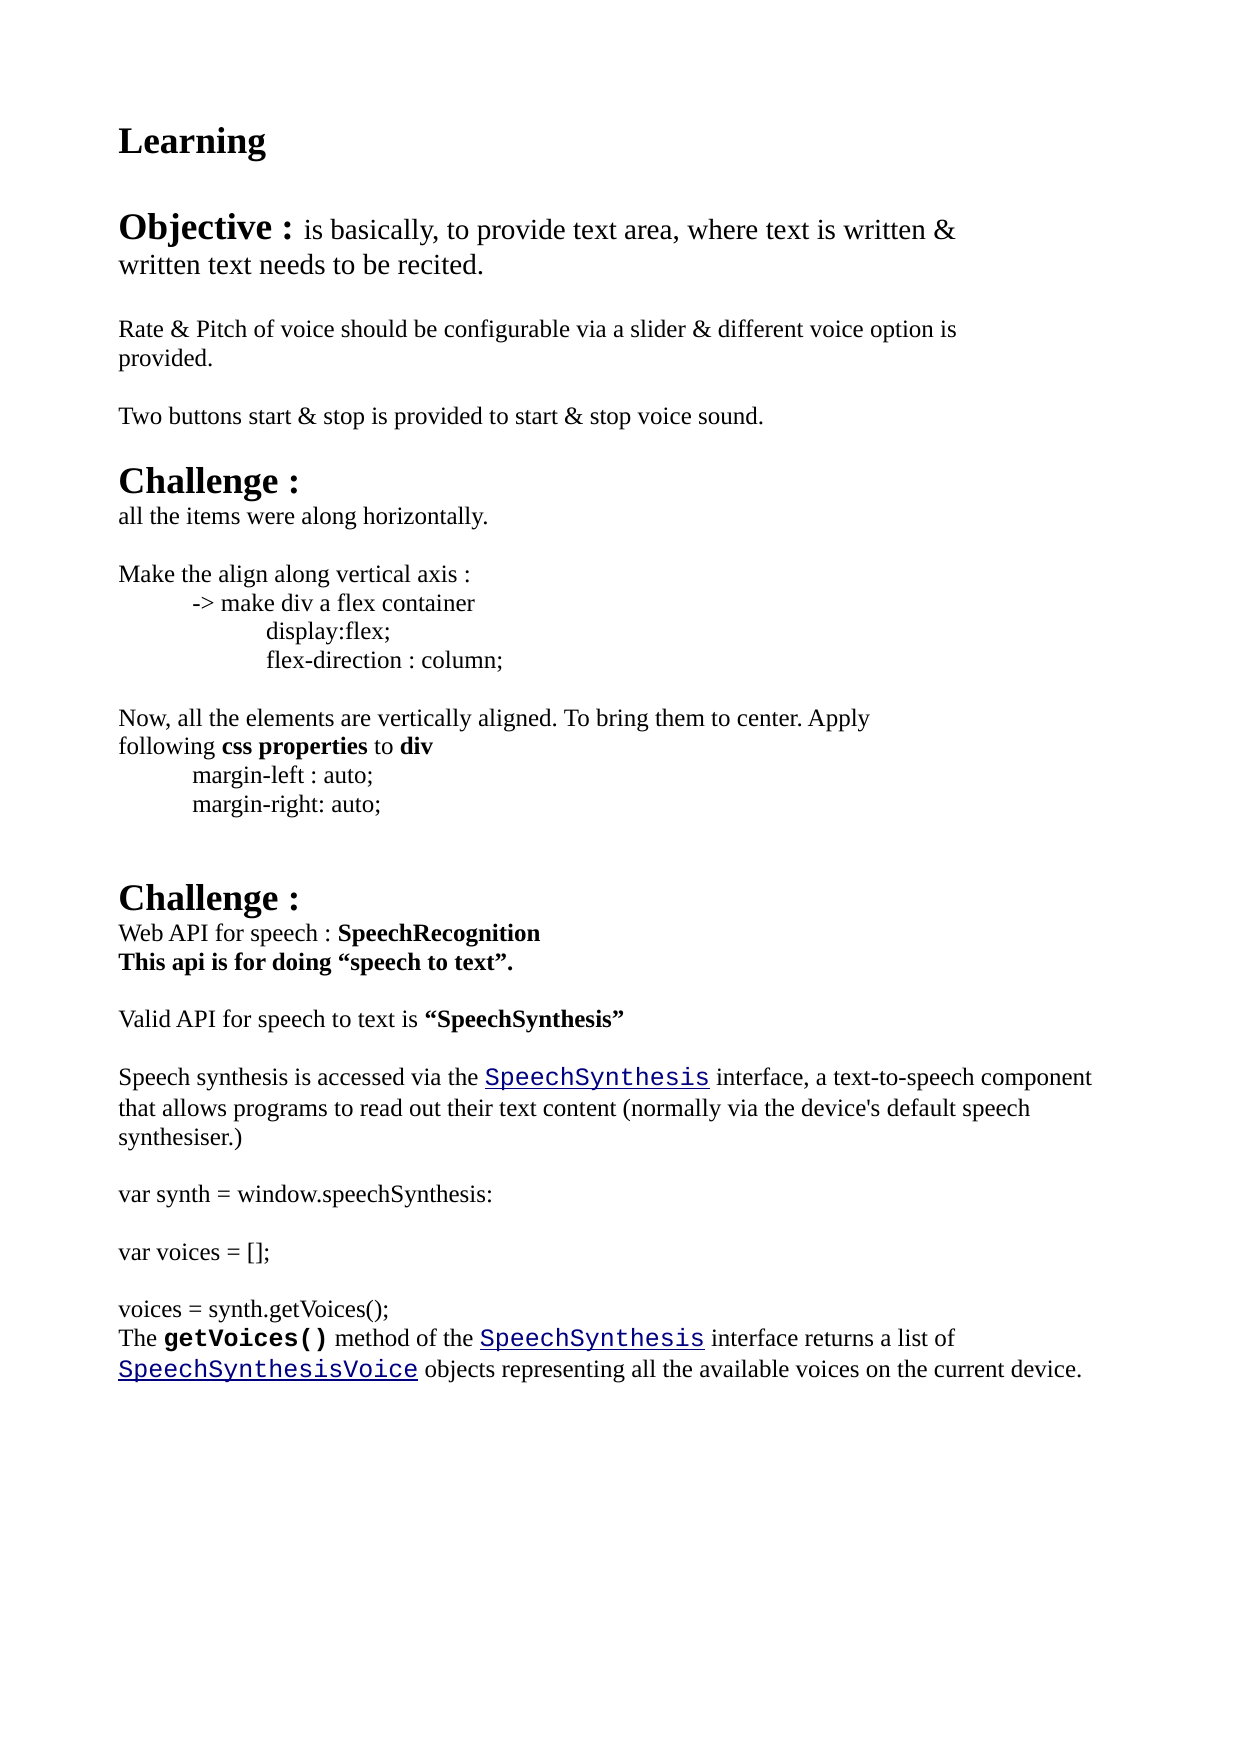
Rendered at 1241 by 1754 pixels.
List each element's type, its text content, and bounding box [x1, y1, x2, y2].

text all the items were along horizontally. [118, 501, 1122, 530]
text margin-right: auto; [118, 789, 1122, 818]
text Web API for speech : SpeechRecognition [118, 918, 1122, 947]
text var voices = []; [118, 1237, 1122, 1265]
text voices = synth.getVoices(); [118, 1294, 1122, 1323]
text Challenge : [118, 875, 1122, 918]
text written text needs to be recited. [118, 247, 1122, 281]
text Make the align along vertical axis : [118, 559, 1122, 588]
text Challenge : [118, 458, 1122, 501]
text Now, all the elements are vertically aligned. To bring them to center. Apply [118, 703, 1122, 731]
text flex-direction : column; [118, 645, 1122, 674]
text var synth = window.speechSynthesis: [118, 1179, 1122, 1208]
text This api is for doing “speech to text”. [118, 947, 1122, 976]
text Learning [118, 118, 1122, 161]
text provided. [118, 343, 1122, 372]
text margin-left : auto; [118, 760, 1122, 789]
text Speech synthesis is accessed via the SpeechSynthesis interface, a text-to-speech component that allows programs to read out their text content (normally via the device's default speech synthesiser.) [118, 1062, 1122, 1150]
text Objective : is basically, to provide text area, where text is written & [118, 204, 1122, 247]
text Rate & Pitch of voice should be configurable via a slider & different voice option is [118, 314, 1122, 343]
text Valid API for speech to text is “SpeechSynthesis” [118, 1004, 1122, 1033]
text following css properties to div [118, 731, 1122, 760]
text -> make div a flex container [118, 588, 1122, 616]
text Two buttons start & stop is provided to start & stop voice sound. [118, 401, 1122, 429]
text The getVoices() method of the SpeechSynthesis interface returns a list of SpeechSynthesisVoice objects representing all the available voices on the current device. [118, 1323, 1122, 1384]
text display:flex; [118, 616, 1122, 645]
